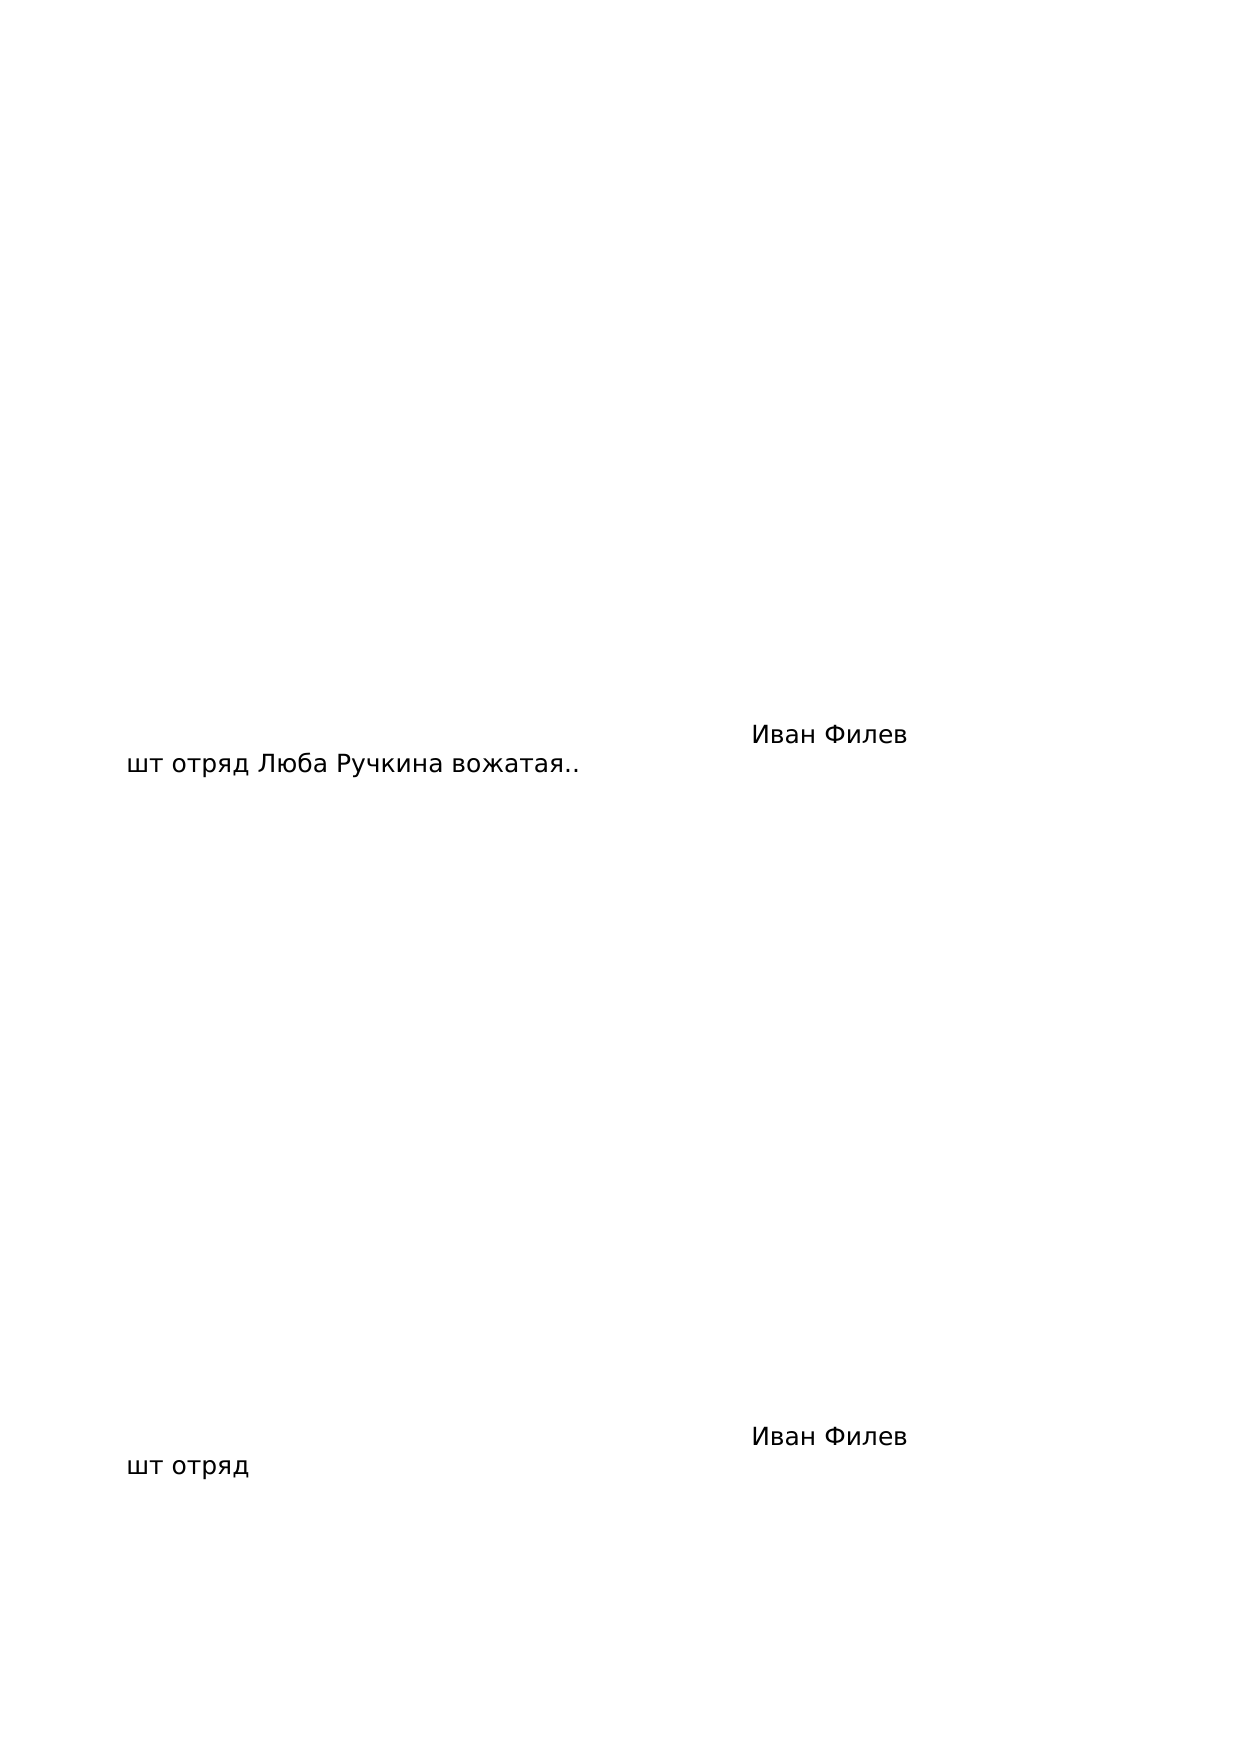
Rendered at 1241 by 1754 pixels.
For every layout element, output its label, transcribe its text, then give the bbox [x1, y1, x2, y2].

text Иван Филев шт отряд [118, 820, 1122, 1509]
text Иван Филев шт отряд Люба Ручкина вожатая.. [118, 118, 1122, 807]
